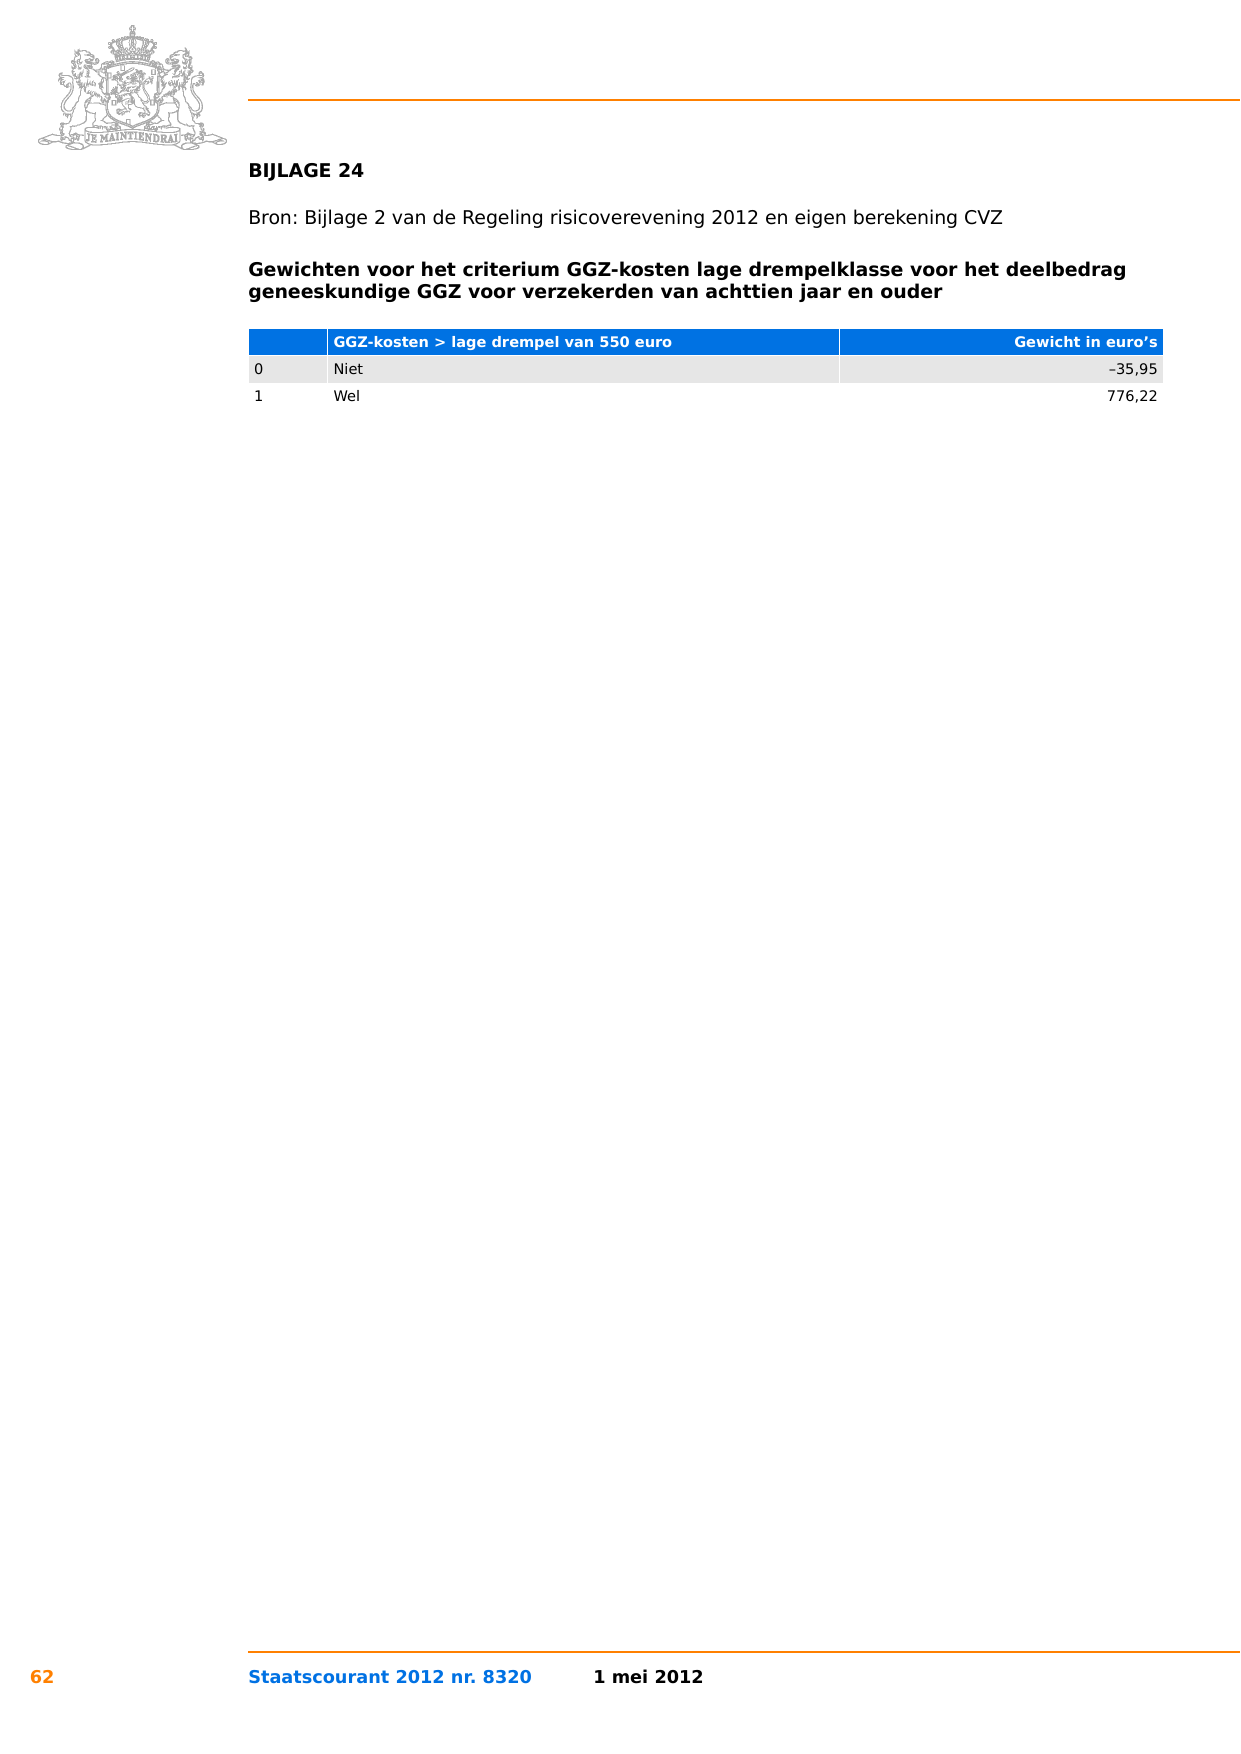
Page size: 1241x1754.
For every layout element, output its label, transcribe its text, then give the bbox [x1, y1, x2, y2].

picture [38, 25, 227, 150]
table_cell Niet [328, 356, 839, 383]
table_header Gewicht in euro’s [840, 329, 1163, 355]
subtitle BIJLAGE 24 [248, 160, 1163, 182]
table_header [249, 329, 327, 355]
table_header GGZ-kosten > lage drempel van 550 euro [328, 329, 839, 355]
subtitle Gewichten voor het criterium GGZ-kosten lage drempelklasse voor het deelbedrag geneeskundige GGZ voor verzekerden van achttien jaar en ouder [248, 259, 1163, 303]
table_cell 0 [249, 356, 327, 383]
table_cell Wel [328, 384, 839, 410]
table_cell –35,95 [840, 356, 1163, 383]
text Bron: Bijlage 2 van de Regeling risicoverevening 2012 en eigen berekening CVZ [248, 207, 1163, 229]
table_cell 1 [249, 384, 327, 410]
table_cell 776,22 [840, 384, 1163, 410]
